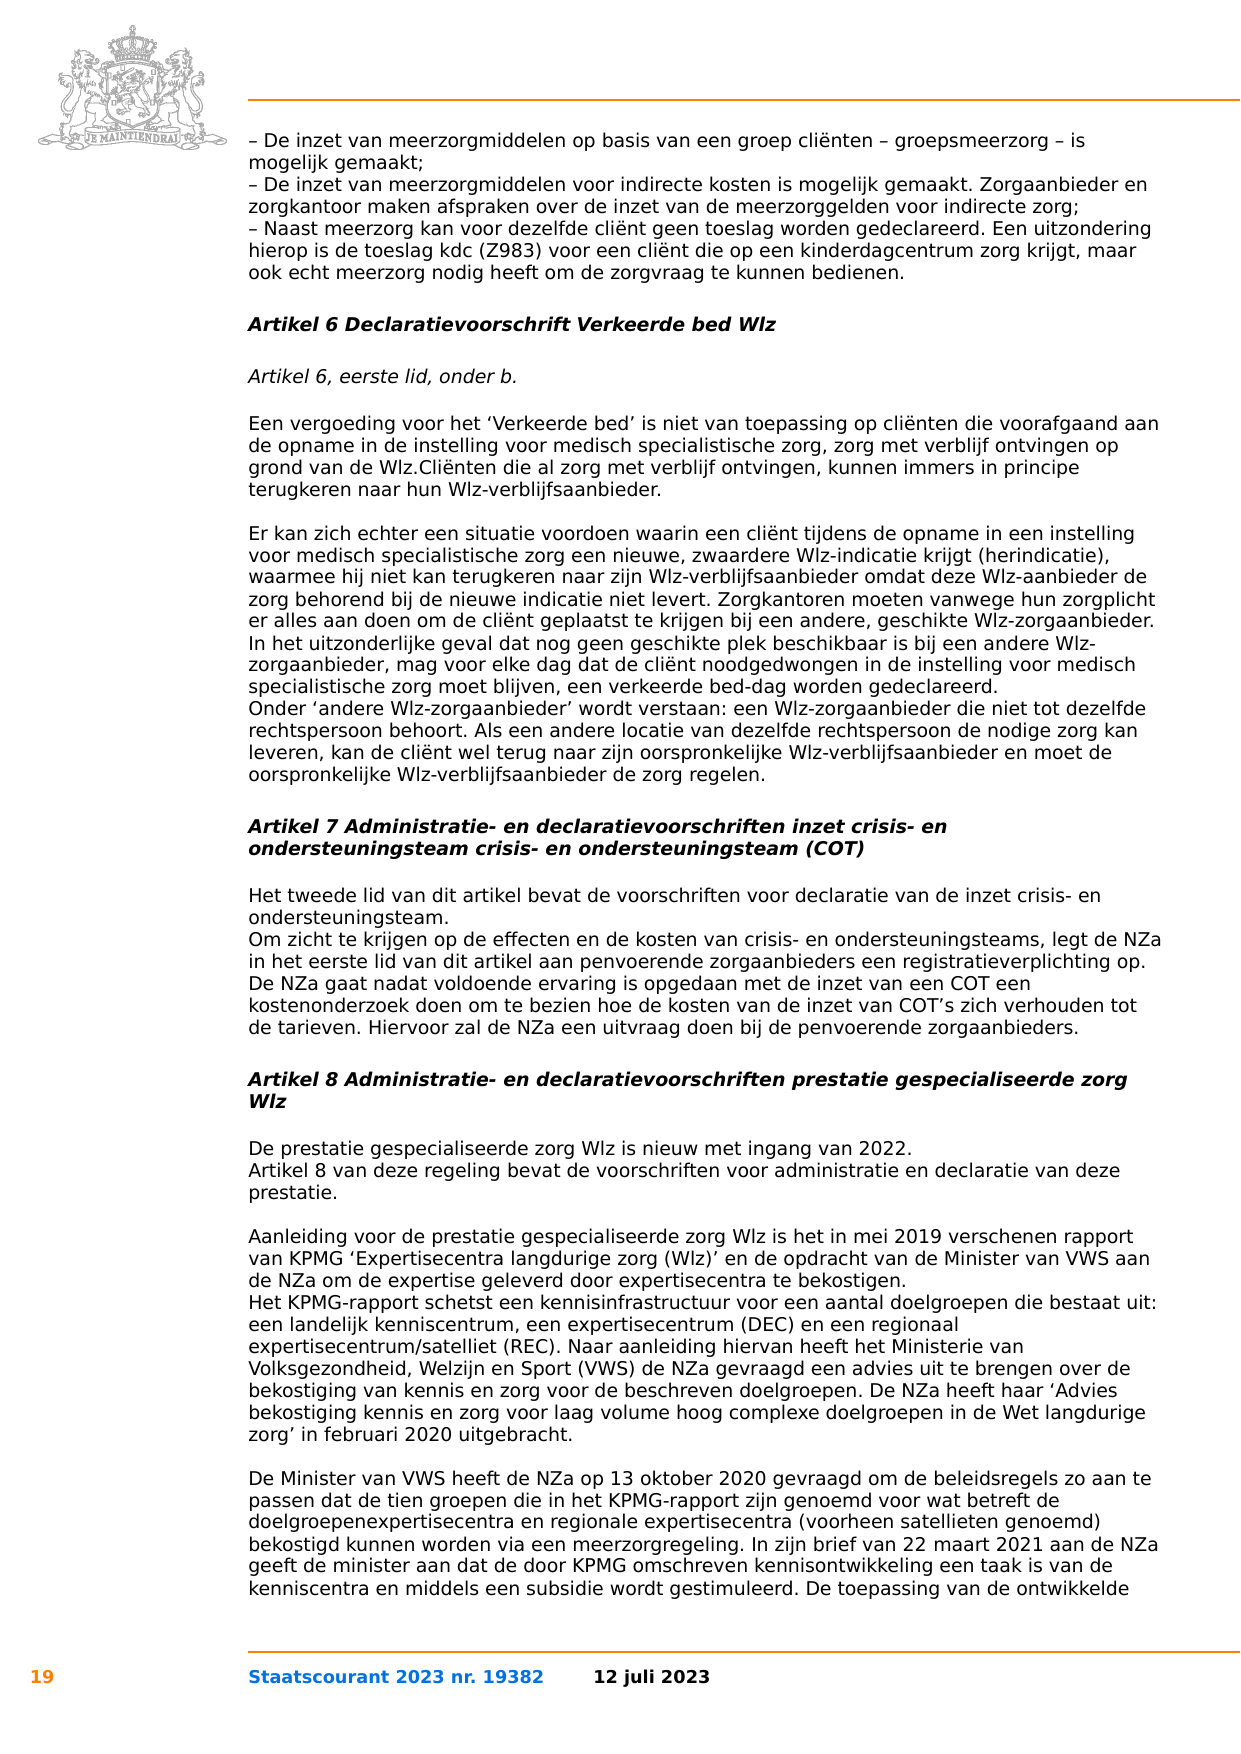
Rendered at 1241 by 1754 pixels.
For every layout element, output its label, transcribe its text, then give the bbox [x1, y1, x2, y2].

subtitle Artikel 7 Administratie- en declaratievoorschriften inzet crisis- en ondersteuningsteam crisis- en ondersteuningsteam (COT) [248, 816, 1163, 860]
text Een vergoeding voor het ‘Verkeerde bed’ is niet van toepassing op cliënten die voorafgaand aan de opname in de instelling voor medisch specialistische zorg, zorg met verblijf ontvingen op grond van de Wlz.Cliënten die al zorg met verblijf ontvingen, kunnen immers in principe terugkeren naar hun Wlz-verblijfsaanbieder. [248, 413, 1163, 501]
text De Minister van VWS heeft de NZa op 13 oktober 2020 gevraagd om de beleidsregels zo aan te passen dat de tien groepen die in het KPMG-rapport zijn genoemd voor wat betreft de doelgroepenexpertisecentra en regionale expertisecentra (voorheen satellieten genoemd) bekostigd kunnen worden via een meerzorgregeling. In zijn brief van 22 maart 2021 aan de NZa geeft de minister aan dat de door KPMG omschreven kennisontwikkeling een taak is van de kenniscentra en middels een subsidie wordt gestimuleerd. De toepassing van de ontwikkelde [248, 1467, 1163, 1599]
text Het KPMG-rapport schetst een kennisinfrastructuur voor een aantal doelgroepen die bestaat uit: een landelijk kenniscentrum, een expertisecentrum (DEC) en een regionaal expertisecentrum/satelliet (REC). Naar aanleiding hiervan heeft het Ministerie van Volksgezondheid, Welzijn en Sport (VWS) de NZa gevraagd een advies uit te brengen over de bekostiging van kennis en zorg voor de beschreven doelgroepen. De NZa heeft haar ‘Advies bekostiging kennis en zorg voor laag volume hoog complexe doelgroepen in de Wet langdurige zorg’ in februari 2020 uitgebracht. [248, 1292, 1163, 1446]
subtitle Artikel 6 Declaratievoorschrift Verkeerde bed Wlz [248, 314, 1163, 336]
text – De inzet van meerzorgmiddelen voor indirecte kosten is mogelijk gemaakt. Zorgaanbieder en zorgkantoor maken afspraken over de inzet van de meerzorggelden voor indirecte zorg; [248, 174, 1163, 218]
subtitle Artikel 8 Administratie- en declaratievoorschriften prestatie gespecialiseerde zorg Wlz [248, 1069, 1163, 1113]
picture [38, 25, 227, 150]
subtitle Artikel 6, eerste lid, onder b. [248, 366, 1163, 388]
text Het tweede lid van dit artikel bevat de voorschriften voor declaratie van de inzet crisis- en ondersteuningsteam. [248, 885, 1163, 929]
text De prestatie gespecialiseerde zorg Wlz is nieuw met ingang van 2022. [248, 1138, 1163, 1160]
text Er kan zich echter een situatie voordoen waarin een cliënt tijdens de opname in een instelling voor medisch specialistische zorg een nieuwe, zwaardere Wlz-indicatie krijgt (herindicatie), waarmee hij niet kan terugkeren naar zijn Wlz-verblijfsaanbieder omdat deze Wlz-aanbieder de zorg behorend bij de nieuwe indicatie niet levert. Zorgkantoren moeten vanwege hun zorgplicht er alles aan doen om de cliënt geplaatst te krijgen bij een andere, geschikte Wlz-zorgaanbieder. In het uitzonderlijke geval dat nog geen geschikte plek beschikbaar is bij een andere Wlz-zorgaanbieder, mag voor elke dag dat de cliënt noodgedwongen in de instelling voor medisch specialistische zorg moet blijven, een verkeerde bed-dag worden gedeclareerd. [248, 522, 1163, 698]
text – Naast meerzorg kan voor dezelfde cliënt geen toeslag worden gedeclareerd. Een uitzondering hierop is de toeslag kdc (Z983) voor een cliënt die op een kinderdagcentrum zorg krijgt, maar ook echt meerzorg nodig heeft om de zorgvraag te kunnen bedienen. [248, 218, 1163, 284]
text Onder ‘andere Wlz-zorgaanbieder’ wordt verstaan: een Wlz-zorgaanbieder die niet tot dezelfde rechtspersoon behoort. Als een andere locatie van dezelfde rechtspersoon de nodige zorg kan leveren, kan de cliënt wel terug naar zijn oorspronkelijke Wlz-verblijfsaanbieder en moet de oorspronkelijke Wlz-verblijfsaanbieder de zorg regelen. [248, 698, 1163, 786]
text Artikel 8 van deze regeling bevat de voorschriften voor administratie en declaratie van deze prestatie. [248, 1160, 1163, 1204]
text Aanleiding voor de prestatie gespecialiseerde zorg Wlz is het in mei 2019 verschenen rapport van KPMG ‘Expertisecentra langdurige zorg (Wlz)’ en de opdracht van de Minister van VWS aan de NZa om de expertise geleverd door expertisecentra te bekostigen. [248, 1226, 1163, 1292]
text – De inzet van meerzorgmiddelen op basis van een groep cliënten – groepsmeerzorg – is mogelijk gemaakt; [248, 130, 1163, 174]
text Om zicht te krijgen op de effecten en de kosten van crisis- en ondersteuningsteams, legt de NZa in het eerste lid van dit artikel aan penvoerende zorgaanbieders een registratieverplichting op. De NZa gaat nadat voldoende ervaring is opgedaan met de inzet van een COT een kostenonderzoek doen om te bezien hoe de kosten van de inzet van COT’s zich verhouden tot de tarieven. Hiervoor zal de NZa een uitvraag doen bij de penvoerende zorgaanbieders. [248, 929, 1163, 1039]
